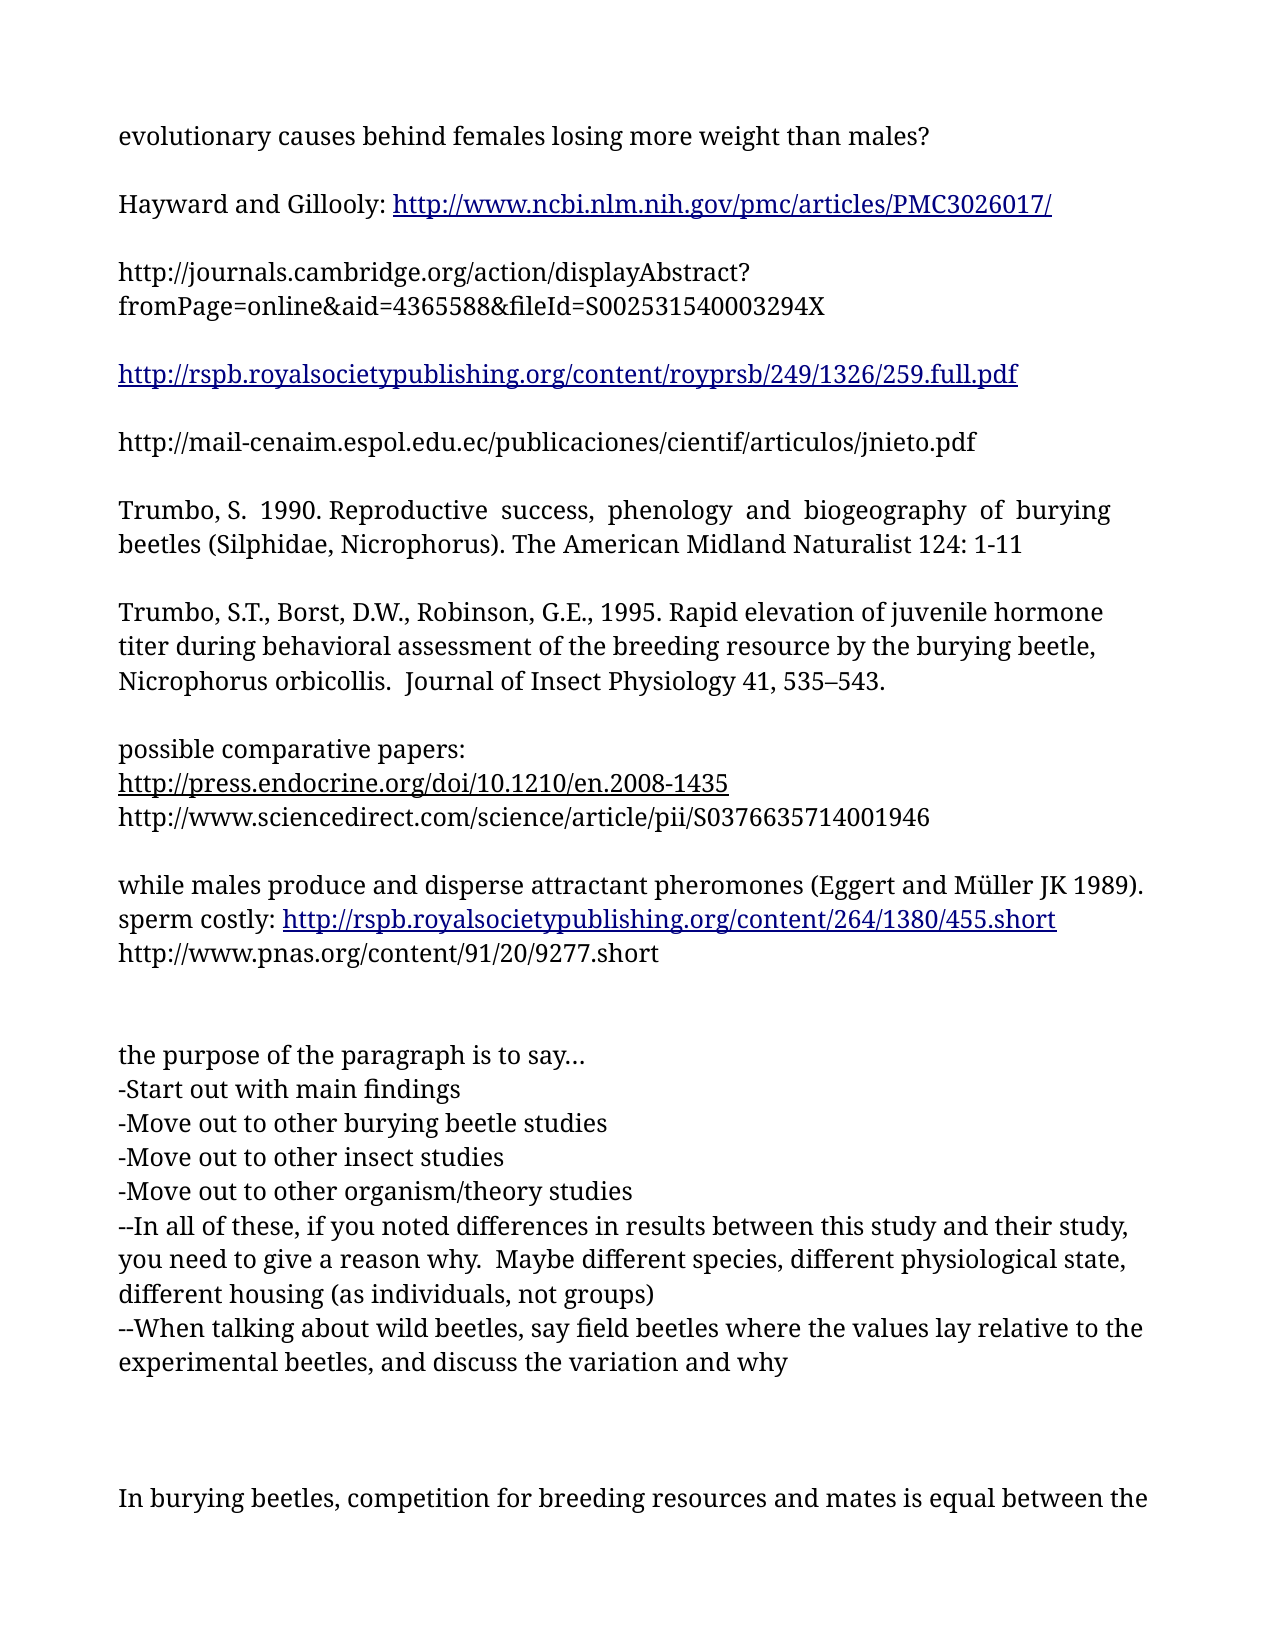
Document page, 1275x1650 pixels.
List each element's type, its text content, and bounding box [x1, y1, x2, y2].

text while males produce and disperse attractant pheromones (Eggert and Müller JK 1989). [118, 867, 1157, 902]
text -Move out to other insect studies [118, 1140, 1157, 1174]
text possible comparative papers: [118, 731, 1157, 765]
text http://www.pnas.org/content/91/20/9277.short [118, 936, 1157, 970]
text Trumbo, S. 1990. Reproductive success, phenology and biogeography of burying beetles (Silphidae, Nicrophorus). The American Midland Naturalist 124: 1-11 [118, 493, 1157, 561]
text sperm costly: http://rspb.royalsocietypublishing.org/content/264/1380/455.short [118, 902, 1157, 936]
text In burying beetles, competition for breeding resources and mates is equal between the [118, 1481, 1157, 1515]
text -Move out to other organism/theory studies [118, 1174, 1157, 1208]
text http://press.endocrine.org/doi/10.1210/en.2008-1435 [118, 765, 1157, 799]
text http://journals.cambridge.org/action/displayAbstract?fromPage=online&aid=4365588&fileId=S002531540003294X [118, 254, 1157, 322]
text -Start out with main findings [118, 1072, 1157, 1106]
text the purpose of the paragraph is to say… [118, 1038, 1157, 1072]
text --When talking about wild beetles, say field beetles where the values lay relative to the experimental beetles, and discuss the variation and why [118, 1310, 1157, 1378]
text evolutionary causes behind females losing more weight than males? [118, 118, 1157, 152]
text Trumbo, S.T., Borst, D.W., Robinson, G.E., 1995. Rapid elevation of juvenile hormone titer during behavioral assessment of the breeding resource by the burying beetle, Nicrophorus orbicollis. Journal of Insect Physiology 41, 535–543. [118, 595, 1157, 697]
text -Move out to other burying beetle studies [118, 1106, 1157, 1140]
text http://www.sciencedirect.com/science/article/pii/S0376635714001946 [118, 799, 1157, 833]
text Hayward and Gillooly: http://www.ncbi.nlm.nih.gov/pmc/articles/PMC3026017/ [118, 186, 1157, 220]
text http://rspb.royalsocietypublishing.org/content/royprsb/249/1326/259.full.pdf [118, 357, 1157, 391]
text http://mail-cenaim.espol.edu.ec/publicaciones/cientif/articulos/jnieto.pdf [118, 425, 1157, 459]
text --In all of these, if you noted differences in results between this study and their study, you need to give a reason why. Maybe different species, different physiological state, different housing (as individuals, not groups) [118, 1208, 1157, 1310]
